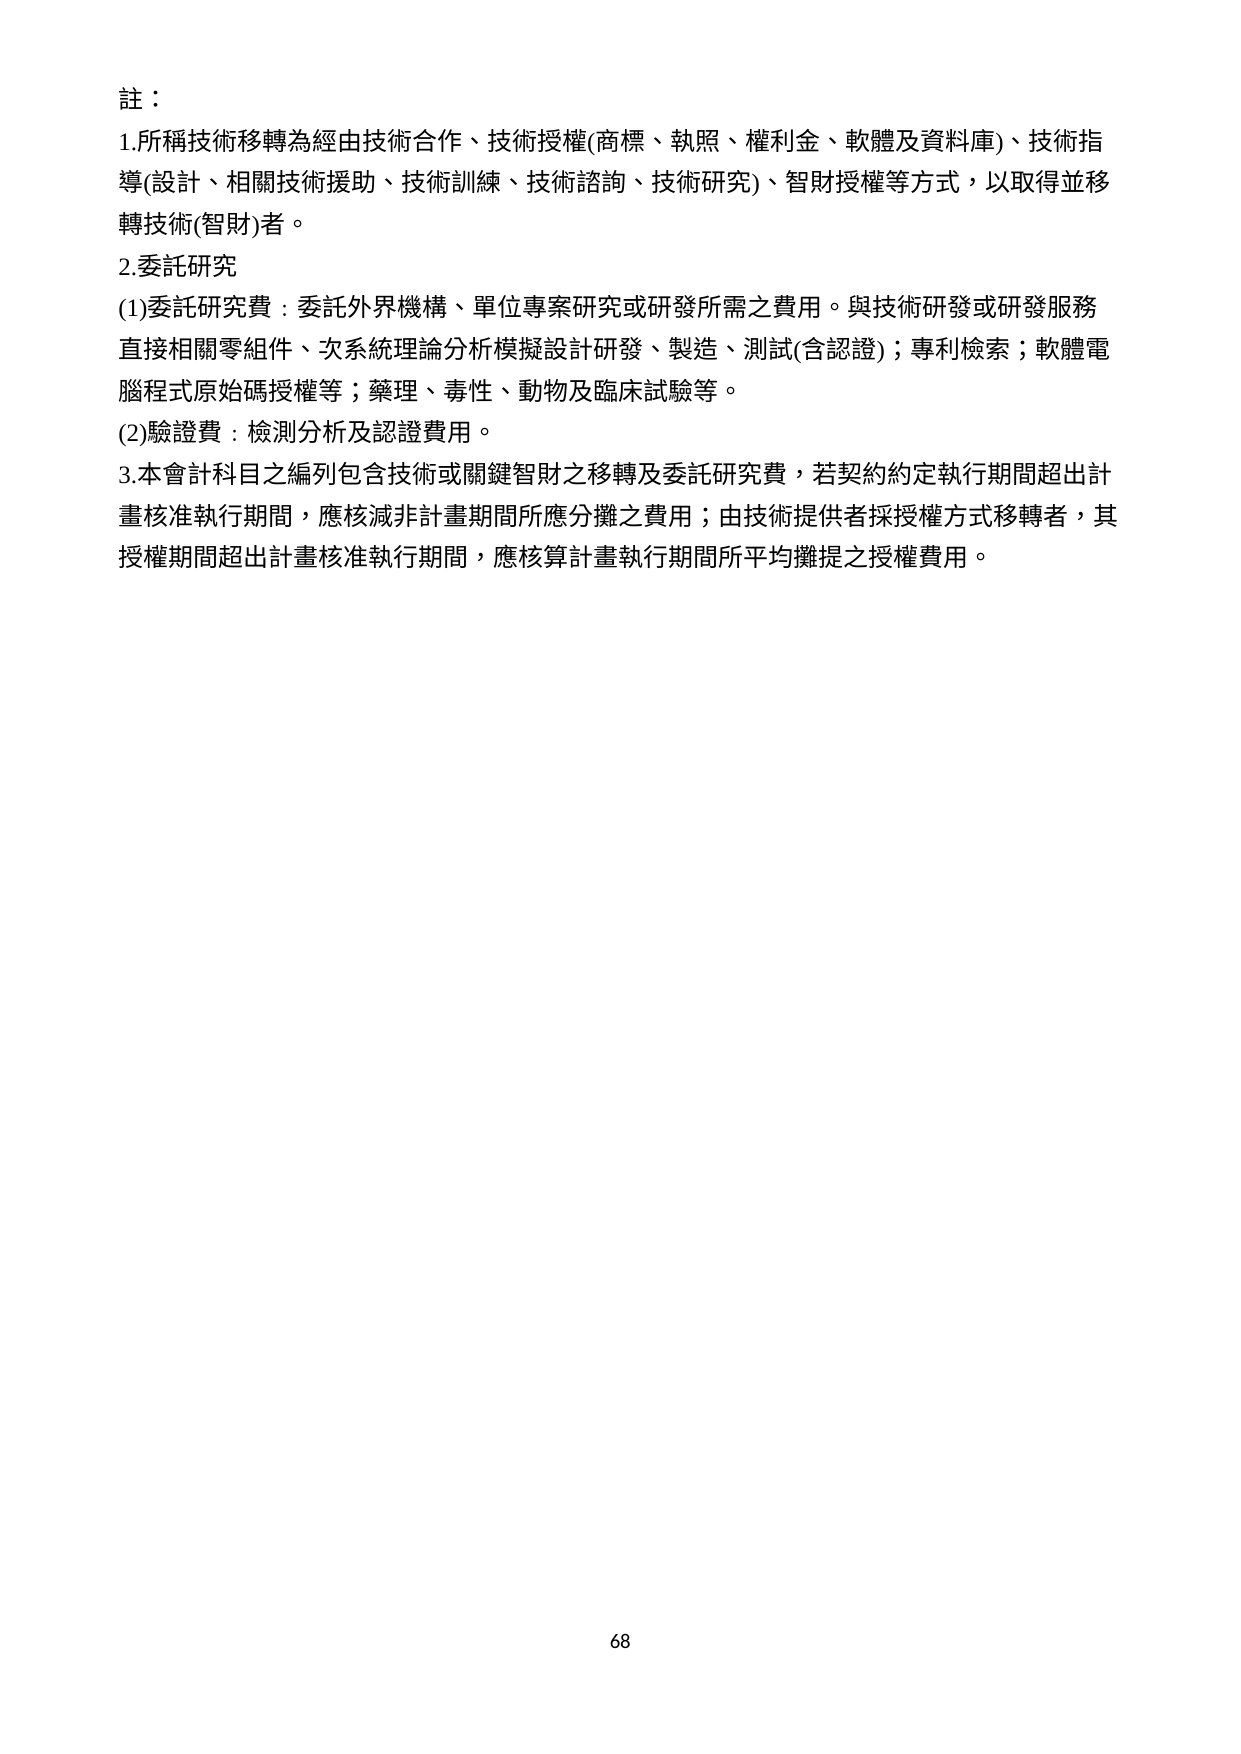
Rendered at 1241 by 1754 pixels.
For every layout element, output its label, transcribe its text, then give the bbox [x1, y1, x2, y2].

text (2)驗證費﹕檢測分析及認證費用。 [118, 408, 1122, 450]
text 註： [118, 75, 1122, 117]
text (1)委託研究費﹕委託外界機構、單位專案研究或研發所需之費用。與技術研發或研發服務直接相關零組件、次系統理論分析模擬設計研發、製造、測試(含認證)；專利檢索；軟體電腦程式原始碼授權等；藥理、毒性、動物及臨床試驗等。 [118, 283, 1122, 408]
text 1.所稱技術移轉為經由技術合作、技術授權(商標、執照、權利金、軟體及資料庫)、技術指導(設計、相關技術援助、技術訓練、技術諮詢、技術研究)、智財授權等方式，以取得並移轉技術(智財)者。 [118, 117, 1122, 242]
text 3.本會計科目之編列包含技術或關鍵智財之移轉及委託研究費，若契約約定執行期間超出計畫核准執行期間，應核減非計畫期間所應分攤之費用；由技術提供者採授權方式移轉者，其授權期間超出計畫核准執行期間，應核算計畫執行期間所平均攤提之授權費用。 [118, 450, 1122, 575]
text 2.委託研究 [118, 242, 1122, 283]
